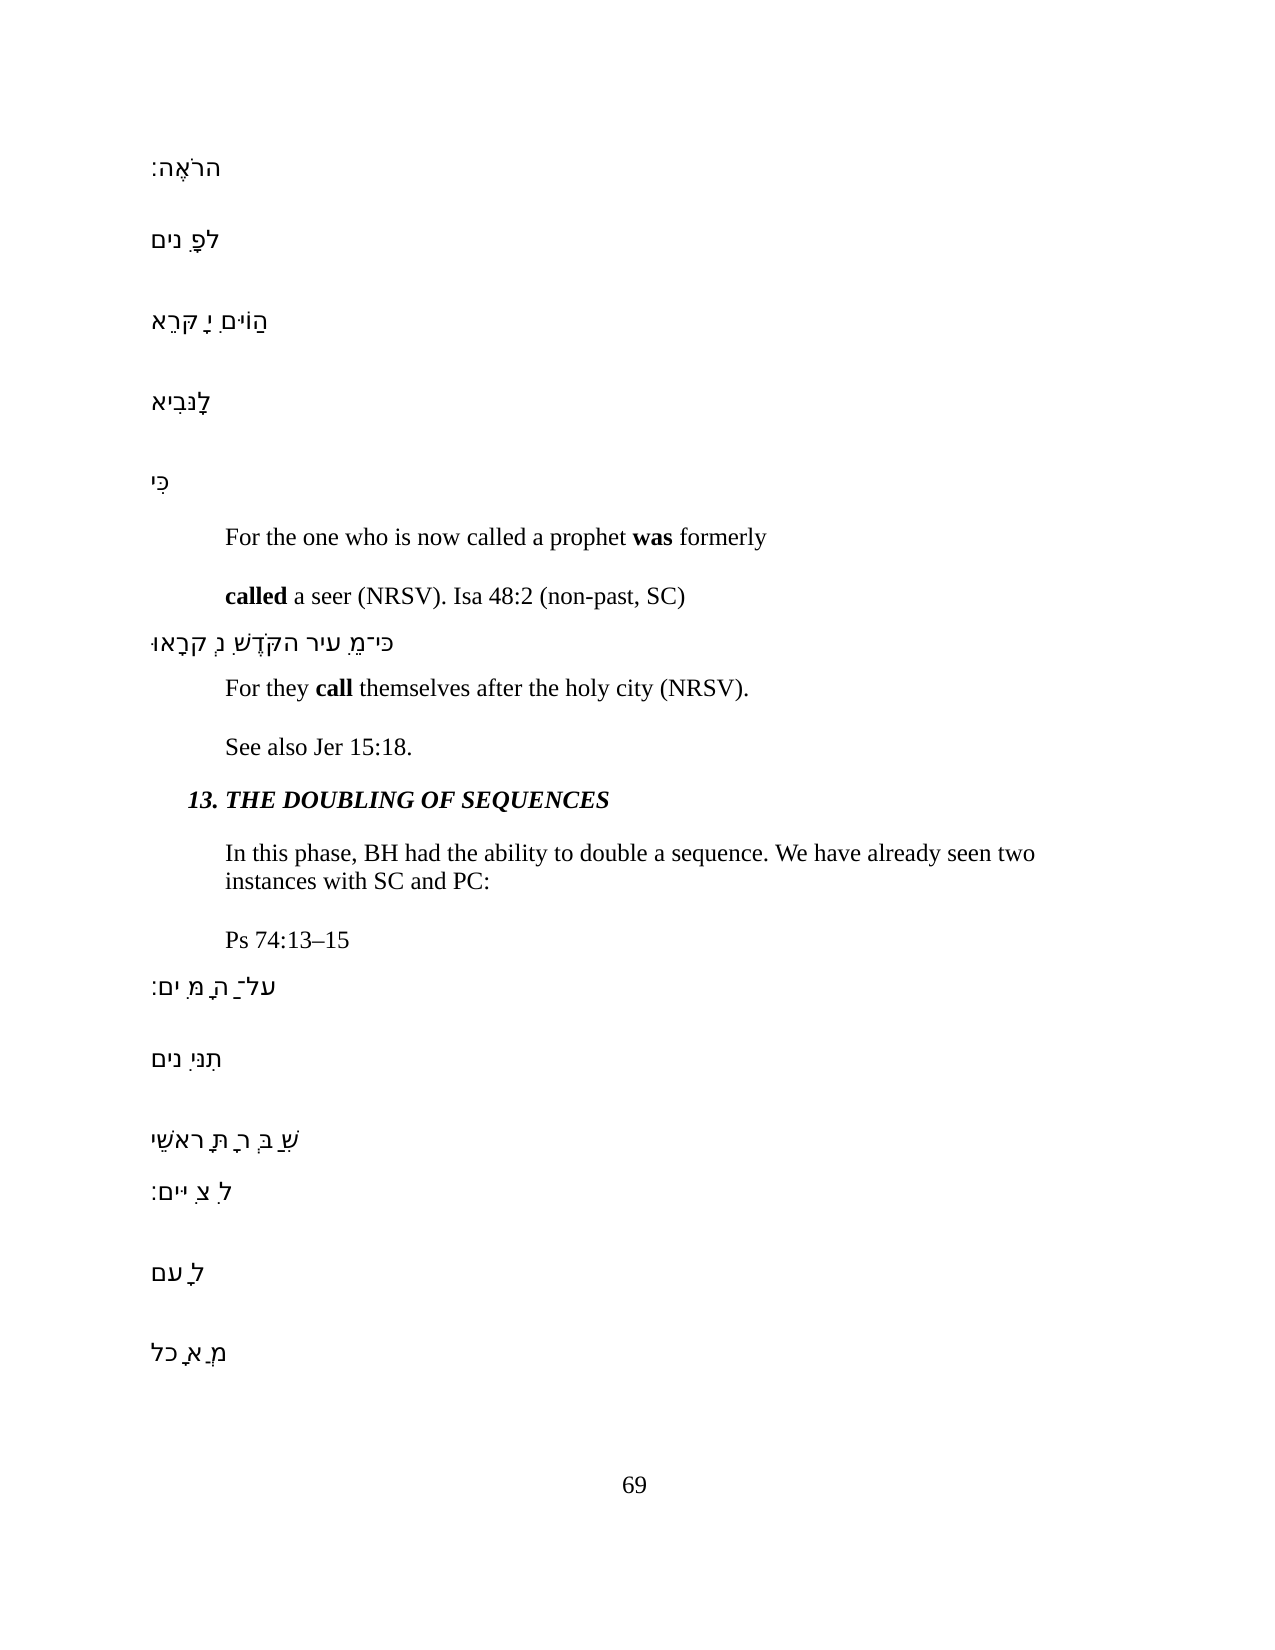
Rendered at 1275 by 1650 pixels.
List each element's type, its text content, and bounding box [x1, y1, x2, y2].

list THE DOUBLING OF SEQUENCES [187, 785, 1125, 814]
text For the one who is now called a prophet was formerly [225, 522, 1125, 551]
text In this phase, BH had the ability to double a sequence. We have already seen two instances with SC and PC: [225, 838, 1125, 895]
text See also Jer 15:18. [225, 732, 1125, 761]
text For they call themselves after the holy city (NRSV). [225, 673, 1125, 702]
text called a seer (NRSV). Isa 48:2 (non-past, SC) [225, 581, 1125, 609]
text לָנּבִיא [150, 354, 1125, 417]
text תִנּי ִנים [150, 1012, 1125, 1075]
text [150, 1387, 1125, 1416]
text ל ָﬠם [150, 1225, 1125, 1288]
text Ps 74:13–15 [225, 925, 1125, 954]
text לפָ ִנים [150, 193, 1125, 256]
text ל ִצ ִיּים׃ [150, 1173, 1125, 1207]
text ﬠל־ ַה ָמּ ִים׃ [150, 969, 1125, 1003]
text כִּי [150, 435, 1125, 498]
text הַוֹיּם ִי ָקּרֵא [150, 274, 1125, 337]
text כּי־מֵ ִﬠיר הקֹּדֶשׁ ִנ ְקרָאוּ [150, 624, 1125, 658]
text מ ֲא ָכל [150, 1306, 1125, 1369]
text שִׁ ַבּ ְר ָתּ ָראשֵׁי [150, 1093, 1125, 1156]
text הרֹאֶה׃ [150, 150, 1125, 184]
